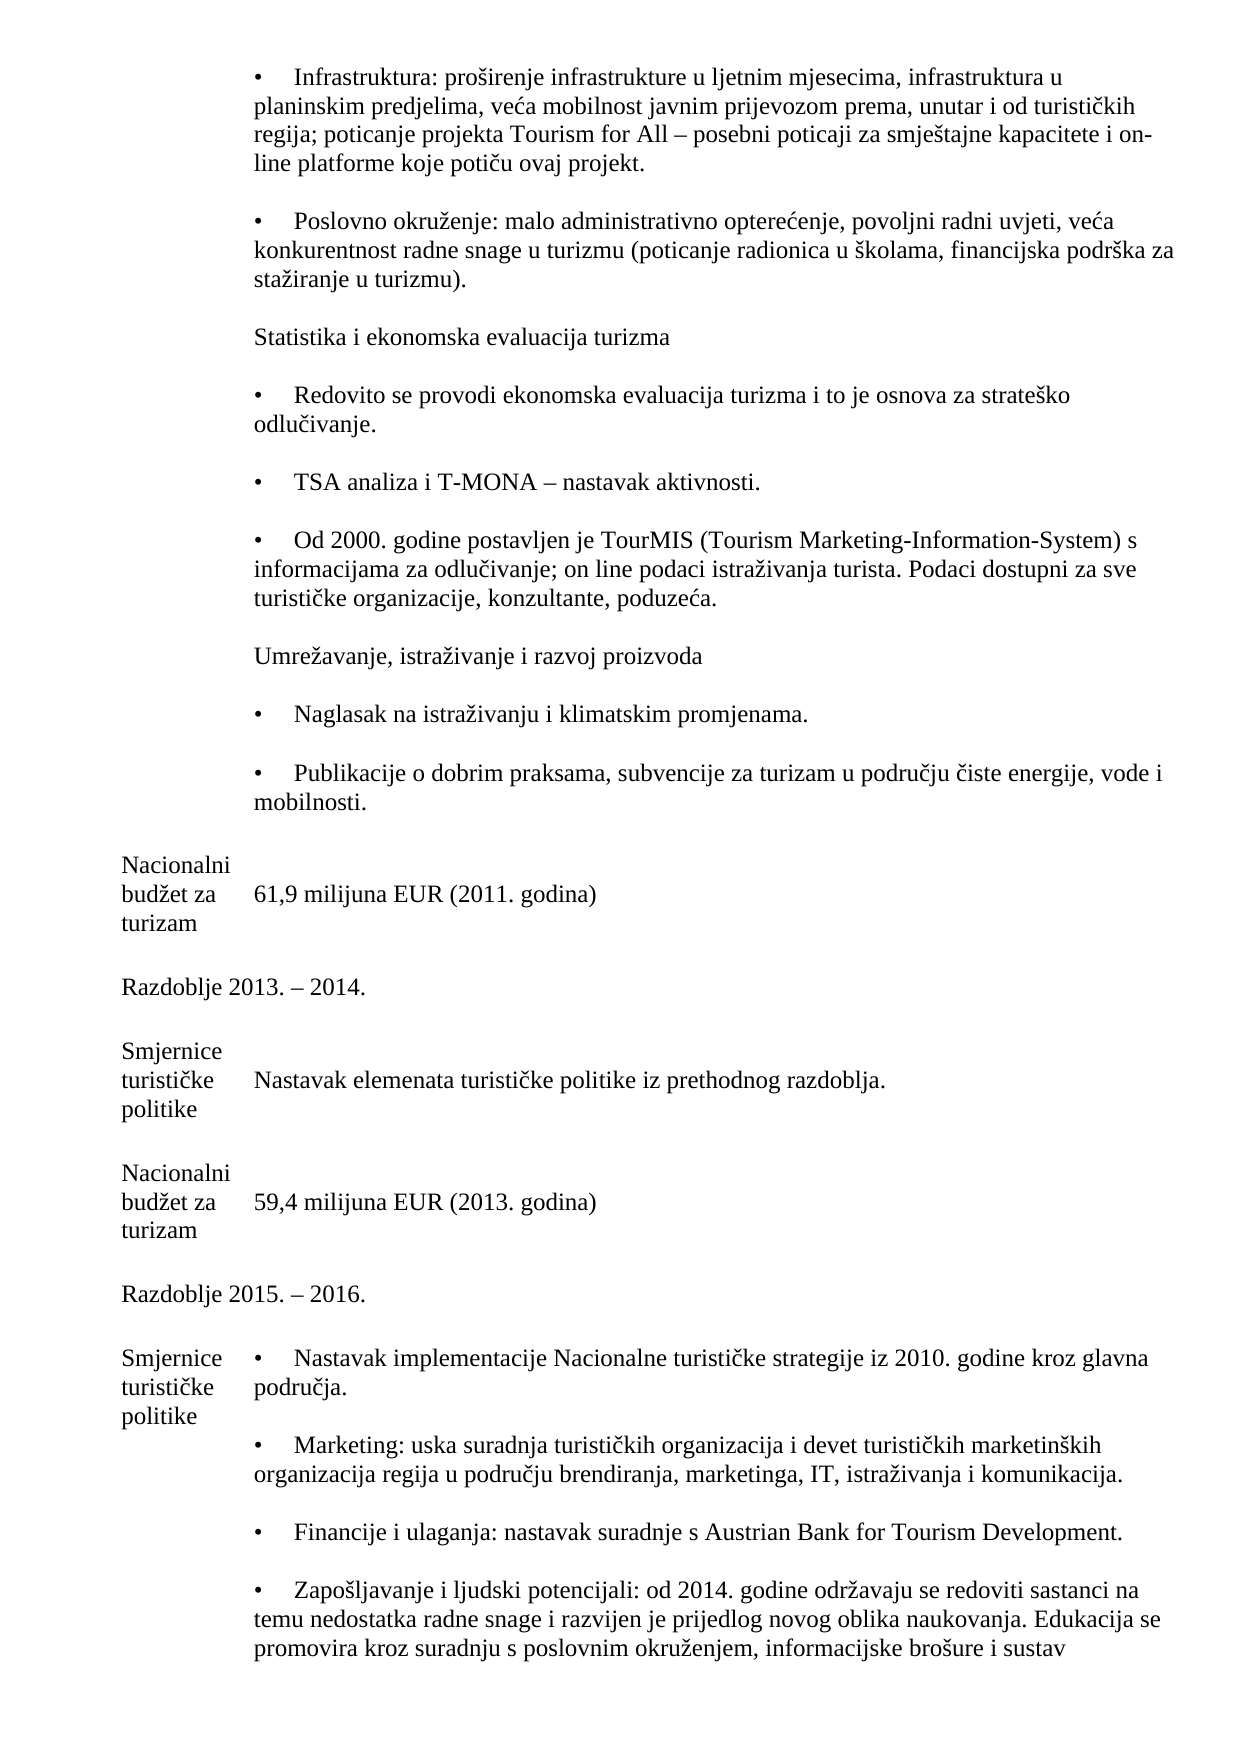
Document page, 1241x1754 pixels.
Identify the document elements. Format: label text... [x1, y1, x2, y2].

table_cell Nacionalni budžet za turizam [118, 848, 251, 969]
table_cell Razdoblje 2015. – 2016. [118, 1276, 1181, 1341]
table_cell Nacionalni budžet za turizam [118, 1155, 251, 1276]
table_cell Smjernice turističke politike [118, 1033, 251, 1155]
table_cell • Infrastruktura: proširenje infrastrukture u ljetnim mjesecima, infrastruktura u planinskim predjelima, veća mobilnost javnim prijevozom prema, unutar i od turističkih regija; poticanje projekta Tourism for All – posebni poticaji za smještajne kapacitete i on-line platforme koje potiču ovaj projekt. • Poslovno okruženje: malo administrativno opterećenje, povoljni radni uvjeti, veća konkurentnost radne snage u turizmu (poticanje radionica u školama, financijska podrška za stažiranje u turizmu). Statistika i ekonomska evaluacija turizma • Redovito se provodi ekonomska evaluacija turizma i to je osnova za strateško odlučivanje. • TSA analiza i T-MONA – nastavak aktivnosti. • Od 2000. godine postavljen je TourMIS (Tourism Marketing-Information-System) s informacijama za odlučivanje; on line podaci istraživanja turista. Podaci dostupni za sve turističke organizacije, konzultante, poduzeća. Umrežavanje, istraživanje i razvoj proizvoda • Naglasak na istraživanju i klimatskim promjenama. • Publikacije o dobrim praksama, subvencije za turizam u području čiste energije, vode i mobilnosti. [251, 59, 1181, 848]
table_cell 59,4 milijuna EUR (2013. godina) [251, 1155, 1181, 1276]
table_cell 61,9 milijuna EUR (2011. godina) [251, 848, 1181, 969]
table_cell Smjernice turističke politike [118, 1341, 251, 1665]
table_cell Nastavak elemenata turističke politike iz prethodnog razdoblja. [251, 1033, 1181, 1155]
table_cell • Nastavak implementacije Nacionalne turističke strategije iz 2010. godine kroz glavna područja. • Marketing: uska suradnja turističkih organizacija i devet turističkih marketinških organizacija regija u području brendiranja, marketinga, IT, istraživanja i komunikacija. • Financije i ulaganja: nastavak suradnje s Austrian Bank for Tourism Development. • Zapošljavanje i ljudski potencijali: od 2014. godine održavaju se redoviti sastanci na temu nedostatka radne snage i razvijen je prijedlog novog oblika naukovanja. Edukacija se promovira kroz suradnju s poslovnim okruženjem, informacijske brošure i sustav [251, 1341, 1181, 1665]
table_cell [118, 59, 251, 848]
table_cell Razdoblje 2013. – 2014. [118, 969, 1181, 1033]
